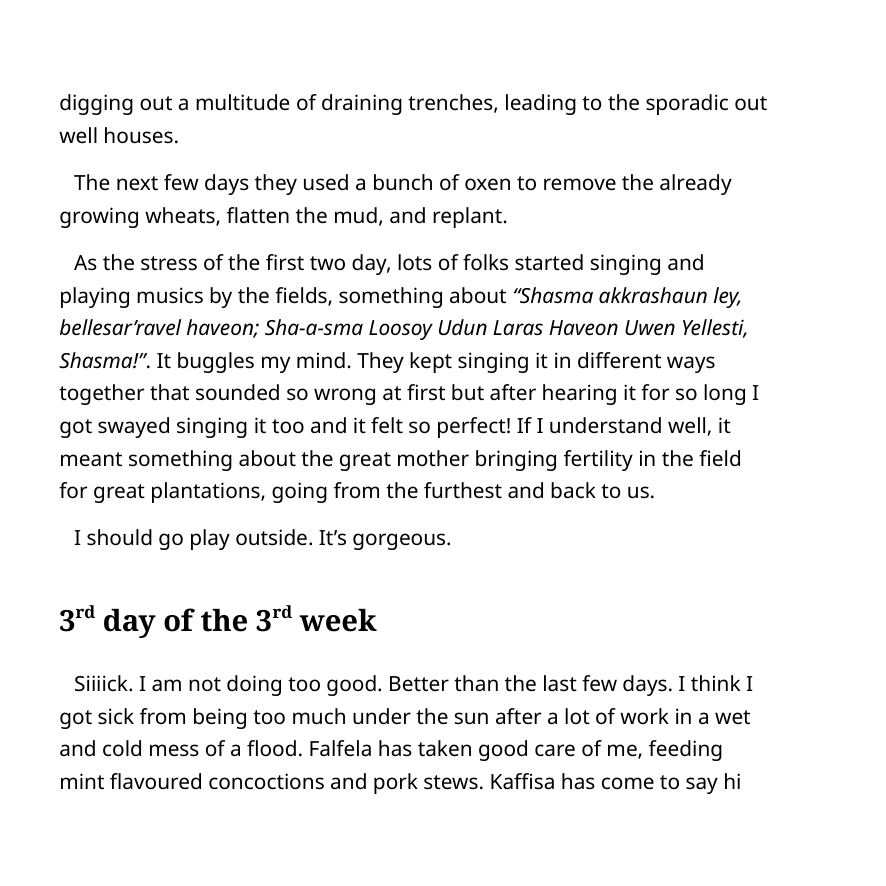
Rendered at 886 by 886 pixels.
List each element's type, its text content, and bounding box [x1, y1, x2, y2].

text The next few days they used a bunch of oxen to remove the already growing wheats, flatten the mud, and replant. [59, 168, 768, 229]
text I should go play outside. It’s gorgeous. [59, 523, 768, 552]
subtitle 3rd day of the 3rd week [59, 600, 768, 640]
text digging out a multitude of draining trenches, leading to the sporadic out well houses. [59, 88, 768, 149]
text As the stress of the first two day, lots of folks started singing and playing musics by the fields, something about “Shasma akkrashaun ley, bellesar’ravel haveon; Sha-a-sma Loosoy Udun Laras Haveon Uwen Yellesti, Shasma!”. It buggles my mind. They kept singing it in different ways together that sounded so wrong at first but after hearing it for so long I got swayed singing it too and it felt so perfect! If I understand well, it meant something about the great mother bringing fertility in the field for great plantations, going from the furthest and back to us. [59, 248, 768, 505]
text Siiiick. I am not doing too good. Better than the last few days. I think I got sick from being too much under the sun after a lot of work in a wet and cold mess of a flood. Falfela has taken good care of me, feeding mint flavoured concoctions and pork stews. Kaffisa has come to say hi [59, 669, 768, 796]
